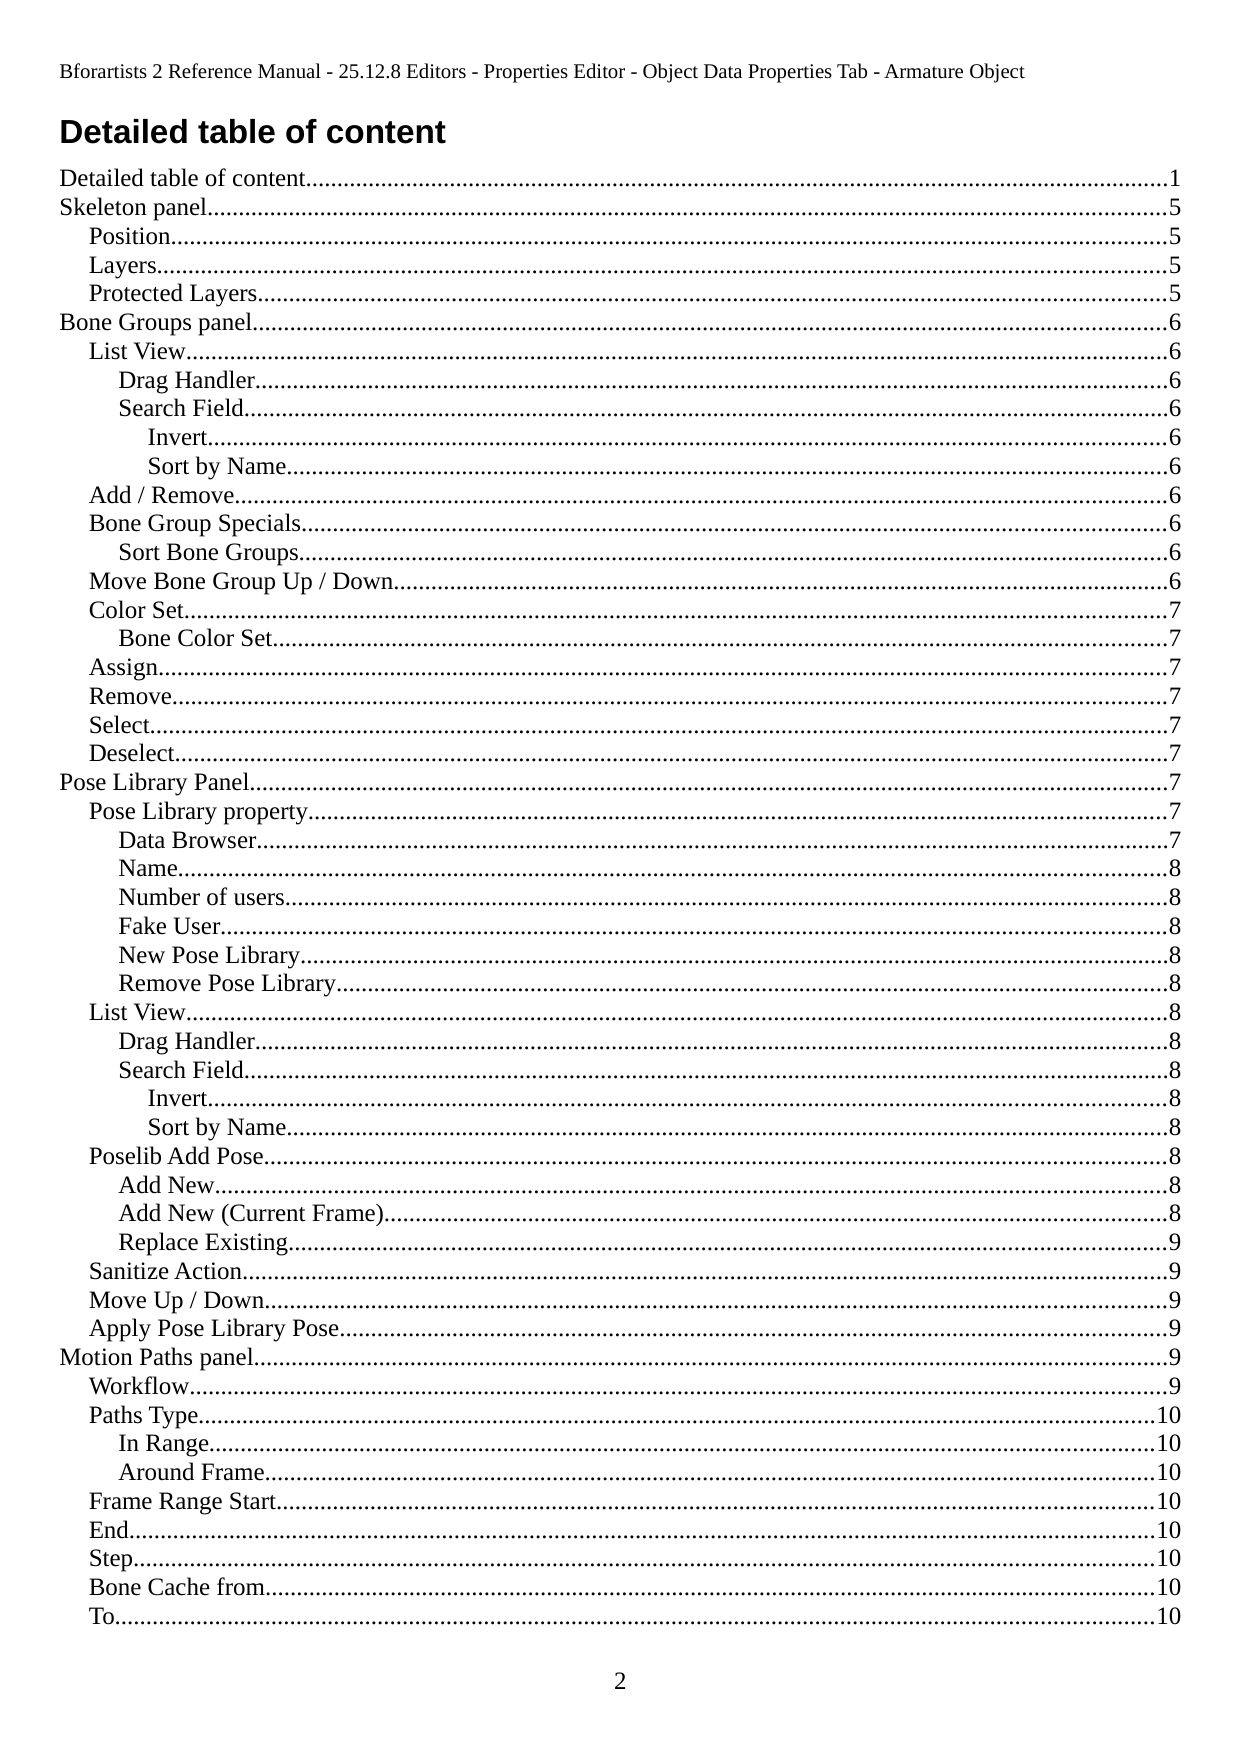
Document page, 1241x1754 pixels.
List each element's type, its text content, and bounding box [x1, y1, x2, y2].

text To 10 [88, 1601, 1181, 1630]
text Name 8 [118, 853, 1181, 882]
text Frame Range Start 10 [88, 1486, 1181, 1515]
text Deselect 7 [88, 738, 1181, 767]
text List View 8 [88, 997, 1181, 1026]
text Motion Paths panel 9 [59, 1342, 1181, 1371]
text Number of users 8 [118, 882, 1181, 911]
text New Pose Library 8 [118, 940, 1181, 968]
text Bone Color Set 7 [118, 623, 1181, 652]
subtitle Detailed table of content [59, 113, 1181, 151]
text Step 10 [88, 1543, 1181, 1572]
text Sort Bone Groups 6 [118, 537, 1181, 566]
text Move Bone Group Up / Down 6 [88, 566, 1181, 595]
text Around Frame 10 [118, 1457, 1181, 1486]
text Apply Pose Library Pose 9 [88, 1313, 1181, 1342]
text Pose Library Panel 7 [59, 767, 1181, 796]
text Remove 7 [88, 681, 1181, 710]
text Position 5 [88, 221, 1181, 250]
text Move Up / Down 9 [88, 1285, 1181, 1313]
text Assign 7 [88, 652, 1181, 681]
text Color Set 7 [88, 595, 1181, 623]
text Data Browser 7 [118, 825, 1181, 853]
text Detailed table of content 1 [59, 163, 1181, 192]
text Add / Remove 6 [88, 480, 1181, 508]
text Replace Existing 9 [118, 1227, 1181, 1256]
text Remove Pose Library 8 [118, 968, 1181, 997]
text Invert 6 [147, 422, 1181, 451]
text Drag Handler 6 [118, 365, 1181, 393]
text Drag Handler 8 [118, 1026, 1181, 1055]
text Bone Cache from 10 [88, 1572, 1181, 1601]
text Sanitize Action 9 [88, 1256, 1181, 1285]
text Paths Type 10 [88, 1400, 1181, 1428]
text In Range 10 [118, 1428, 1181, 1457]
text Sort by Name 8 [147, 1112, 1181, 1141]
text Add New (Current Frame) 8 [118, 1198, 1181, 1227]
text Sort by Name 6 [147, 451, 1181, 480]
text Poselib Add Pose 8 [88, 1141, 1181, 1170]
text Skeleton panel 5 [59, 192, 1181, 221]
text Pose Library property 7 [88, 796, 1181, 825]
text Bone Groups panel 6 [59, 307, 1181, 336]
text Search Field 6 [118, 393, 1181, 422]
text End 10 [88, 1515, 1181, 1543]
text Workflow 9 [88, 1371, 1181, 1400]
text Add New 8 [118, 1170, 1181, 1198]
text Select 7 [88, 710, 1181, 738]
text Invert 8 [147, 1083, 1181, 1112]
text Fake User 8 [118, 911, 1181, 940]
text List View 6 [88, 336, 1181, 365]
text Protected Layers 5 [88, 278, 1181, 307]
text Layers 5 [88, 250, 1181, 278]
text Search Field 8 [118, 1055, 1181, 1083]
text Bone Group Specials 6 [88, 508, 1181, 537]
